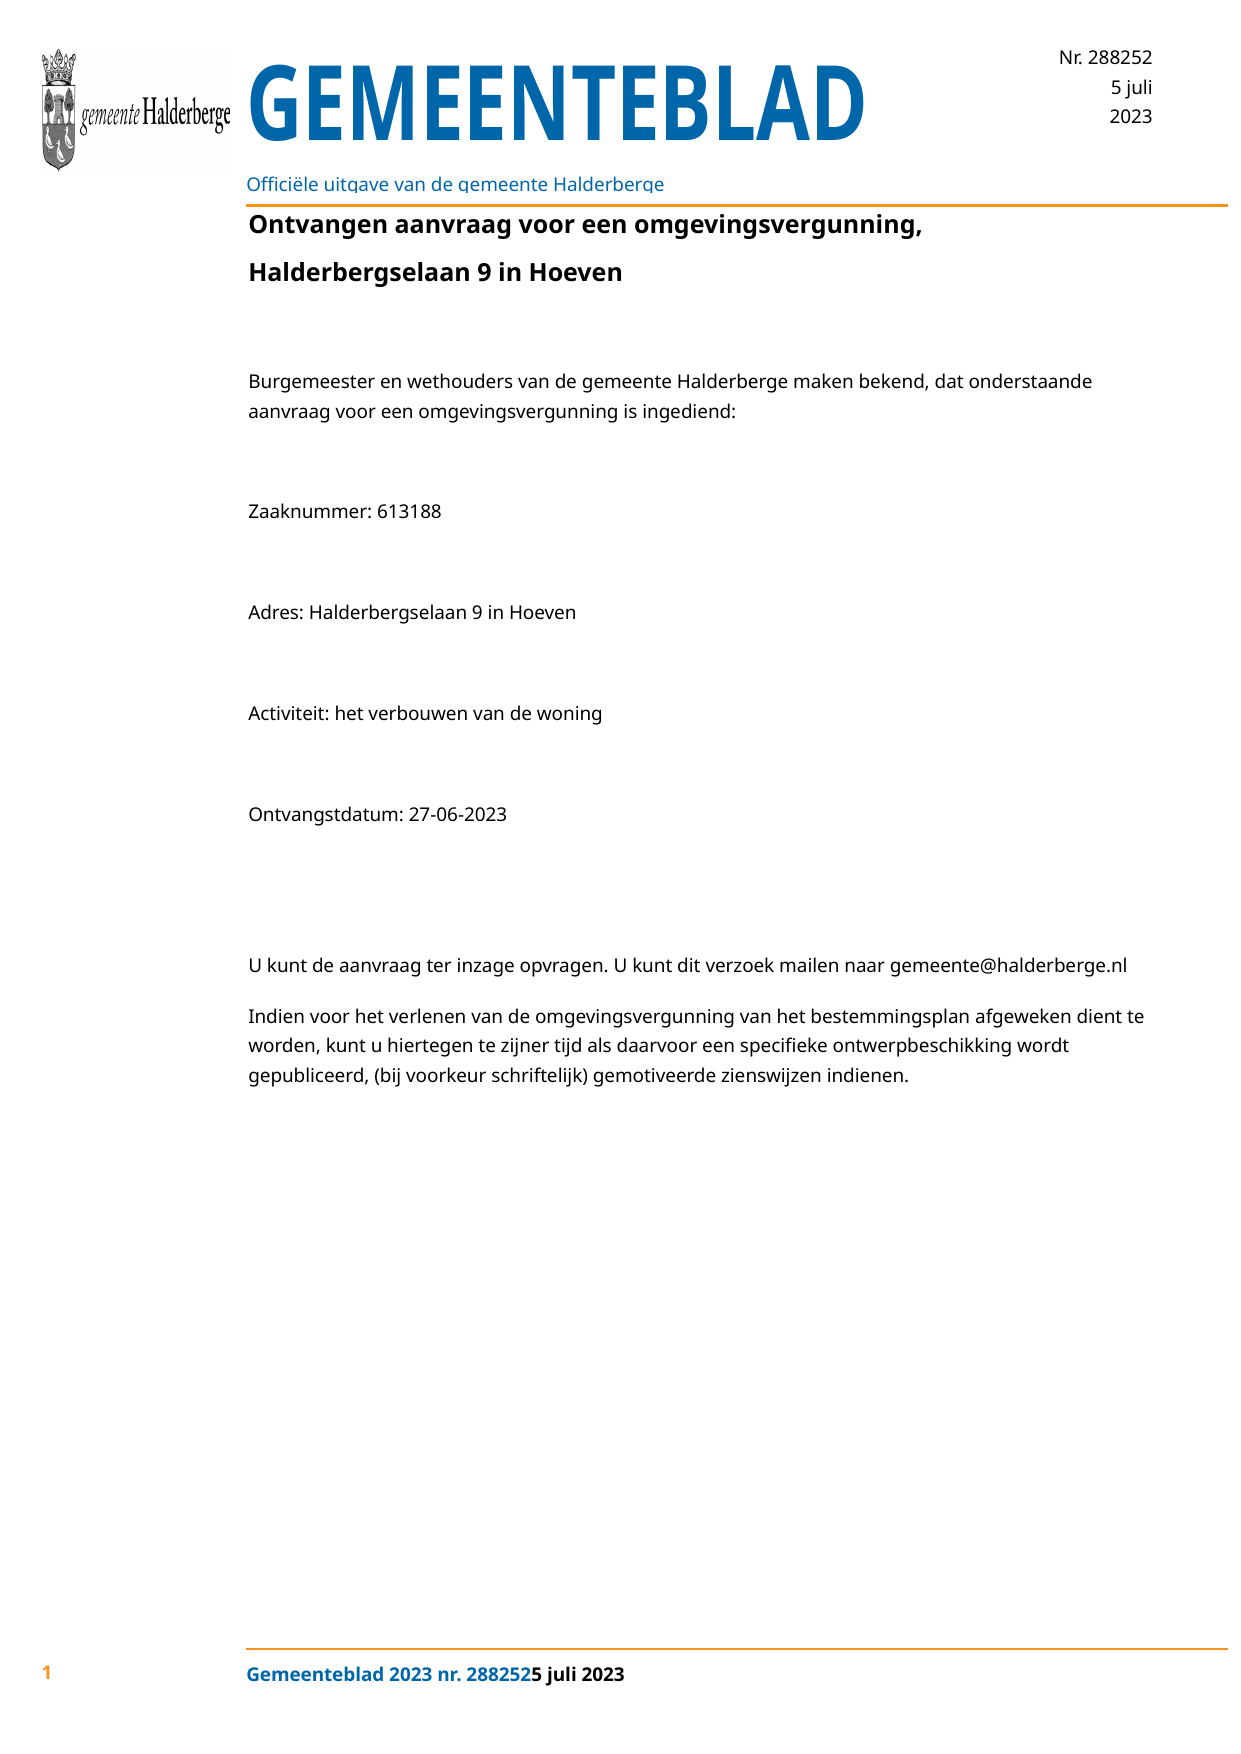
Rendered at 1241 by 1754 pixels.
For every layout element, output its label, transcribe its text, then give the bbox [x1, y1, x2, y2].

text Ontvangen aanvraag voor een omgevingsvergunning, Halderbergselaan 9 in Hoeven [248, 207, 1152, 288]
text Ontvangstdatum: 27-06-2023 [248, 801, 1152, 827]
text Activiteit: het verbouwen van de woning [248, 700, 1152, 726]
text U kunt de aanvraag ter inzage opvragen. U kunt dit verzoek mailen naar gemeente@halderberge.nl [248, 952, 1152, 978]
picture [41, 47, 231, 172]
text Adres: Halderbergselaan 9 in Hoeven [248, 599, 1152, 625]
text Zaaknummer: 613188 [248, 499, 1152, 524]
text Indien voor het verlenen van de omgevingsvergunning van het bestemmingsplan afgeweken dient te worden, kunt u hiertegen te zijner tijd als daarvoor een specifieke ontwerpbeschikking wordt gepubliceerd, (bij voorkeur schriftelijk) gemotiveerde zienswijzen indienen. [248, 1003, 1152, 1088]
text Burgemeester en wethouders van de gemeente Halderberge maken bekend, dat onderstaande aanvraag voor een omgevingsvergunning is ingediend: [248, 368, 1152, 424]
